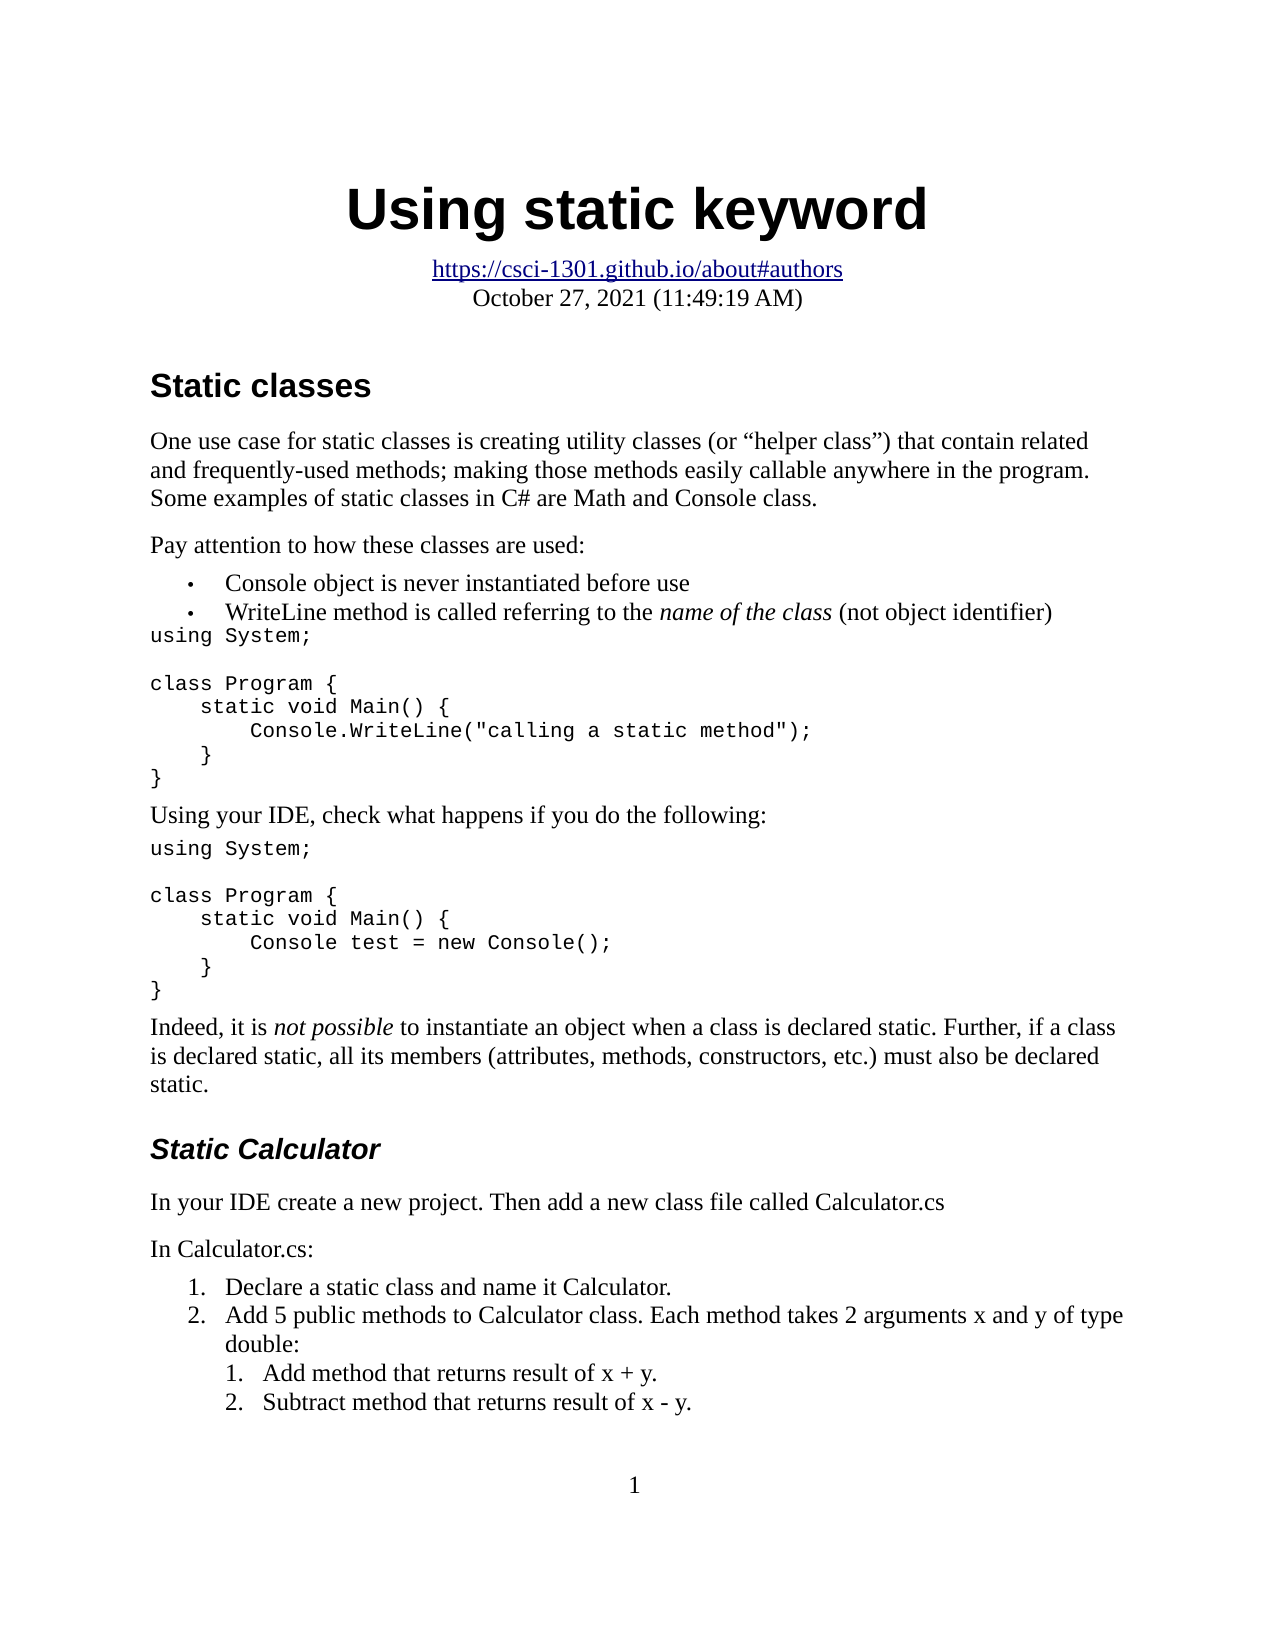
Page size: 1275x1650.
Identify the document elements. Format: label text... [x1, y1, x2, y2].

list Console object is never instantiated before use [187, 568, 1125, 597]
text using System; [150, 837, 1125, 861]
text Using your IDE, check what happens if you do the following: [150, 800, 1125, 828]
text } [150, 743, 1125, 767]
list Subtract method that returns result of x - y. [225, 1387, 1125, 1415]
list WriteLine method is called referring to the name of the class (not object identifier) [187, 597, 1125, 625]
list Add 5 public methods to Calculator class. Each method takes 2 arguments x and y of type double: [187, 1300, 1125, 1358]
text } [150, 979, 1125, 1003]
text October 27, 2021 (11:49:19 AM) [150, 283, 1125, 312]
text Pay attention to how these classes are used: [150, 530, 1125, 559]
text Console test = new Console(); [150, 932, 1125, 956]
text In Calculator.cs: [150, 1234, 1125, 1263]
text https://csci-1301.github.io/about#authors [150, 254, 1125, 283]
text class Program { [150, 885, 1125, 908]
text class Program { [150, 673, 1125, 696]
subtitle Static Calculator [150, 1132, 1125, 1166]
list Declare a static class and name it Calculator. [187, 1272, 1125, 1300]
title Using static keyword [150, 175, 1125, 242]
text One use case for static classes is creating utility classes (or “helper class”) that contain related and frequently-used methods; making those methods easily callable anywhere in the program. Some examples of static classes in C# are Math and Console class. [150, 426, 1125, 512]
text Console.WriteLine("calling a static method"); [150, 720, 1125, 743]
text static void Main() { [150, 696, 1125, 720]
subtitle Static classes [150, 366, 1125, 404]
text In your IDE create a new project. Then add a new class file called Calculator.cs [150, 1187, 1125, 1216]
text static void Main() { [150, 908, 1125, 932]
text } [150, 767, 1125, 791]
text Indeed, it is not possible to instantiate an object when a class is declared static. Further, if a class is declared static, all its members (attributes, methods, constructors, etc.) must also be declared static. [150, 1012, 1125, 1098]
list Add method that returns result of x + y. [225, 1358, 1125, 1387]
text using System; [150, 625, 1125, 649]
text } [150, 956, 1125, 979]
